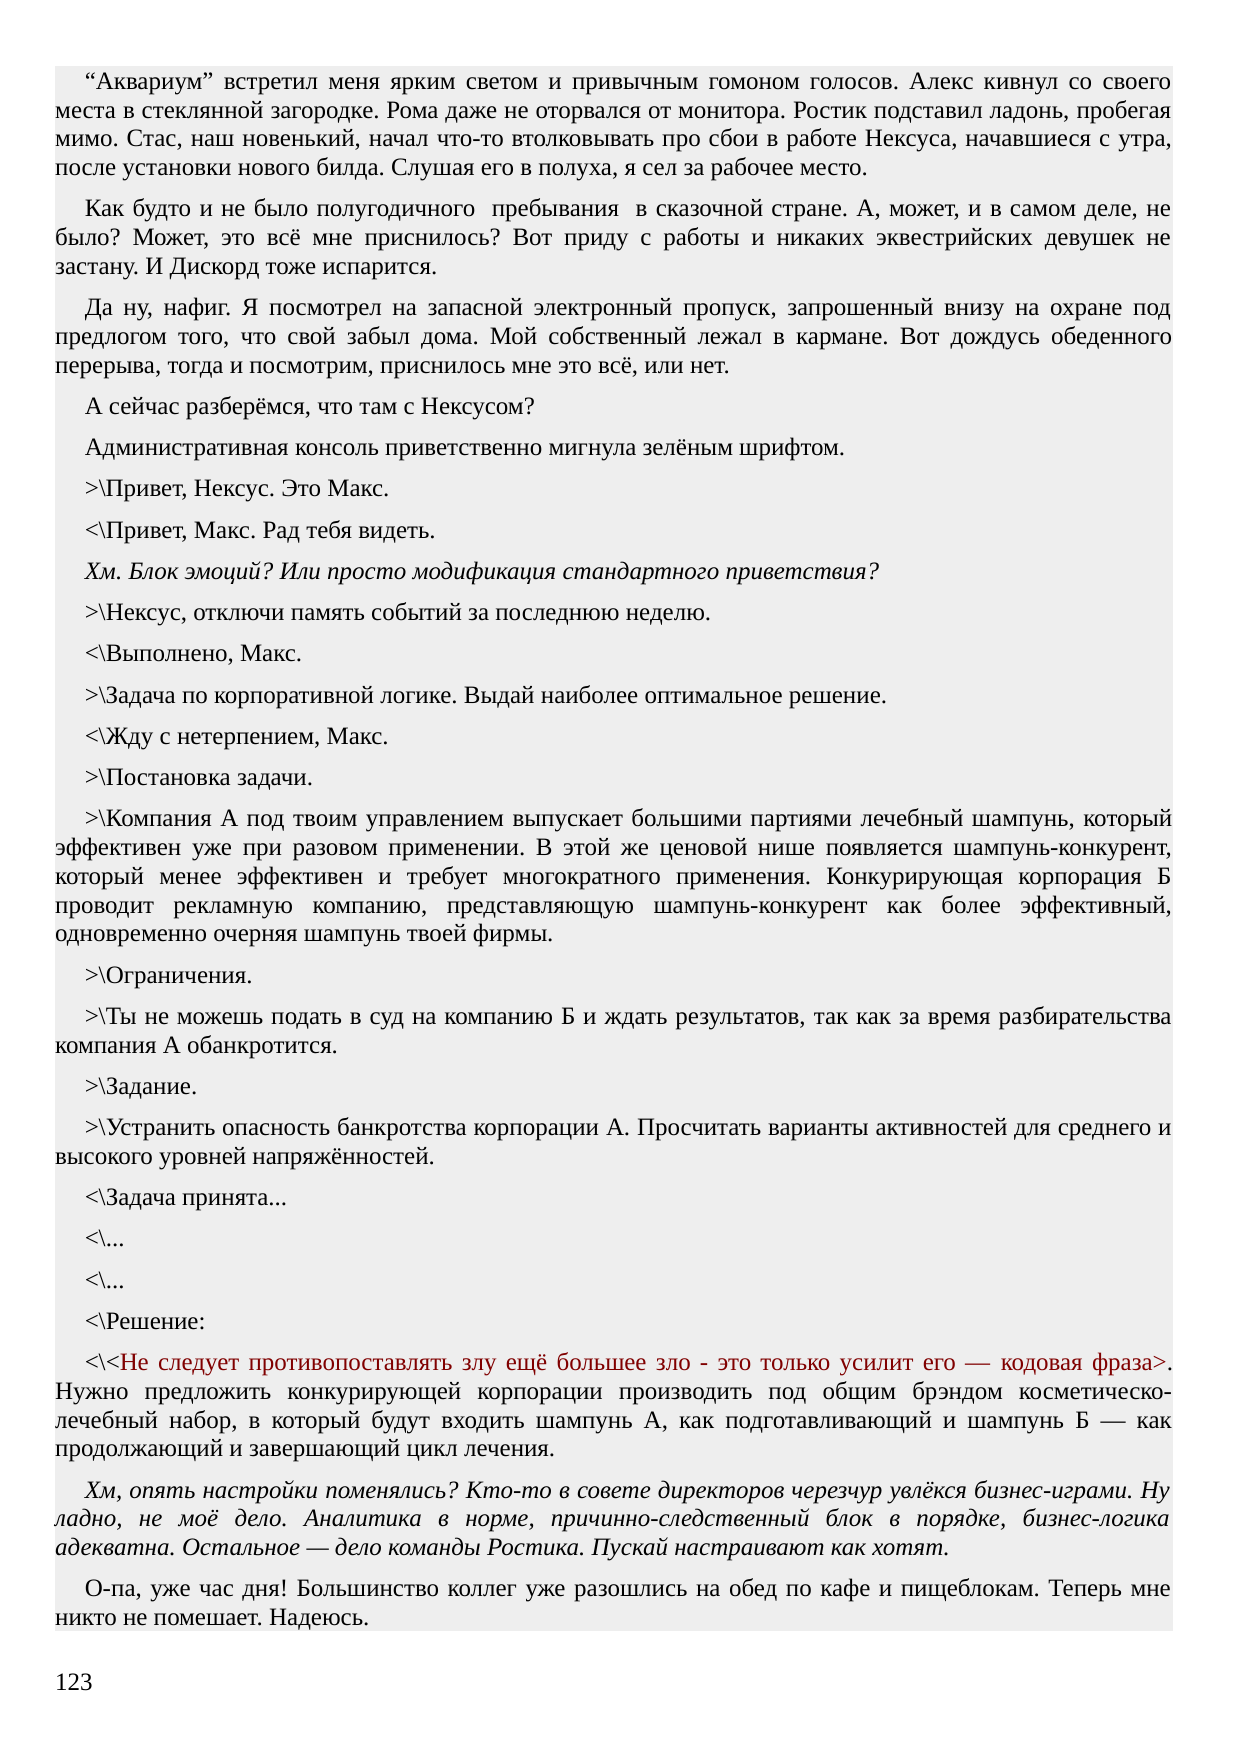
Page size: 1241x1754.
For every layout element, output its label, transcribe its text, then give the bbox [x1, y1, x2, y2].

text >\Привет, Нексус. Это Макс. [55, 473, 1173, 502]
text <\... [55, 1223, 1173, 1252]
text <\Выполнено, Макс. [55, 638, 1173, 667]
text >\Постановка задачи. [55, 762, 1173, 791]
text О-па, уже час дня! Большинство коллег уже разошлись на обед по кафе и пищеблокам. Теперь мне никто не помешает. Надеюсь. [55, 1573, 1173, 1631]
text <\... [55, 1265, 1173, 1293]
text “Аквариум” встретил меня ярким светом и привычным гомоном голосов. Алекс кивнул со своего места в стеклянной загородке. Рома даже не оторвался от монитора. Ростик подставил ладонь, пробегая мимо. Стас, наш новенький, начал что-то втолковывать про сбои в работе Нексуса, начавшиеся с утра, после установки нового билда. Слушая его в полуха, я сел за рабочее место. [55, 66, 1173, 181]
text <\Жду с нетерпением, Макс. [55, 721, 1173, 750]
text >\Нексус, отключи память событий за последнюю неделю. [55, 597, 1173, 626]
text <\Задача принята... [55, 1182, 1173, 1211]
text >\Компания А под твоим управлением выпускает большими партиями лечебный шампунь, который эффективен уже при разовом применении. В этой же ценовой нише появляется шампунь-конкурент, который менее эффективен и требует многократного применения. Конкурирующая корпорация Б проводит рекламную компанию, представляющую шампунь-конкурент как более эффективный, одновременно очерняя шампунь твоей фирмы. [55, 803, 1173, 947]
text <\Решение: [55, 1306, 1173, 1335]
text А сейчас разберёмся, что там с Нексусом? [55, 391, 1173, 420]
text <\<Не следует противопоставлять злу ещё большее зло - это только усилит его — кодовая фраза>. Нужно предложить конкурирующей корпорации производить под общим брэндом косметическо-лечебный набор, в который будут входить шампунь А, как подготавливающий и шампунь Б — как продолжающий и завершающий цикл лечения. [55, 1347, 1173, 1462]
text Хм. Блок эмоций? Или просто модификация стандартного приветствия? [55, 556, 1173, 585]
text Хм, опять настройки поменялись? Кто-то в совете директоров черезчур увлёкся бизнес-играми. Ну ладно, не моё дело. Аналитика в норме, причинно-следственный блок в порядке, бизнес-логика адекватна. Остальное — дело команды Ростика. Пускай настраивают как хотят. [55, 1475, 1173, 1561]
text >\Задание. [55, 1071, 1173, 1100]
text >\Задача по корпоративной логике. Выдай наиболее оптимальное решение. [55, 680, 1173, 708]
text >\Устранить опасность банкротства корпорации А. Просчитать варианты активностей для среднего и высокого уровней напряжённостей. [55, 1112, 1173, 1170]
text Да ну, нафиг. Я посмотрел на запасной электронный пропуск, запрошенный внизу на охране под предлогом того, что свой забыл дома. Мой собственный лежал в кармане. Вот дождусь обеденного перерыва, тогда и посмотрим, приснилось мне это всё, или нет. [55, 292, 1173, 378]
text Как будто и не было полугодичного пребывания в сказочной стране. А, может, и в самом деле, не было? Может, это всё мне приснилось? Вот приду с работы и никаких эквестрийских девушек не застану. И Дискорд тоже испарится. [55, 193, 1173, 280]
text >\Ограничения. [55, 960, 1173, 988]
text <\Привет, Макс. Рад тебя видеть. [55, 515, 1173, 543]
text >\Ты не можешь подать в суд на компанию Б и ждать результатов, так как за время разбирательства компания А обанкротится. [55, 1001, 1173, 1058]
text Административная консоль приветственно мигнула зелёным шрифтом. [55, 432, 1173, 461]
